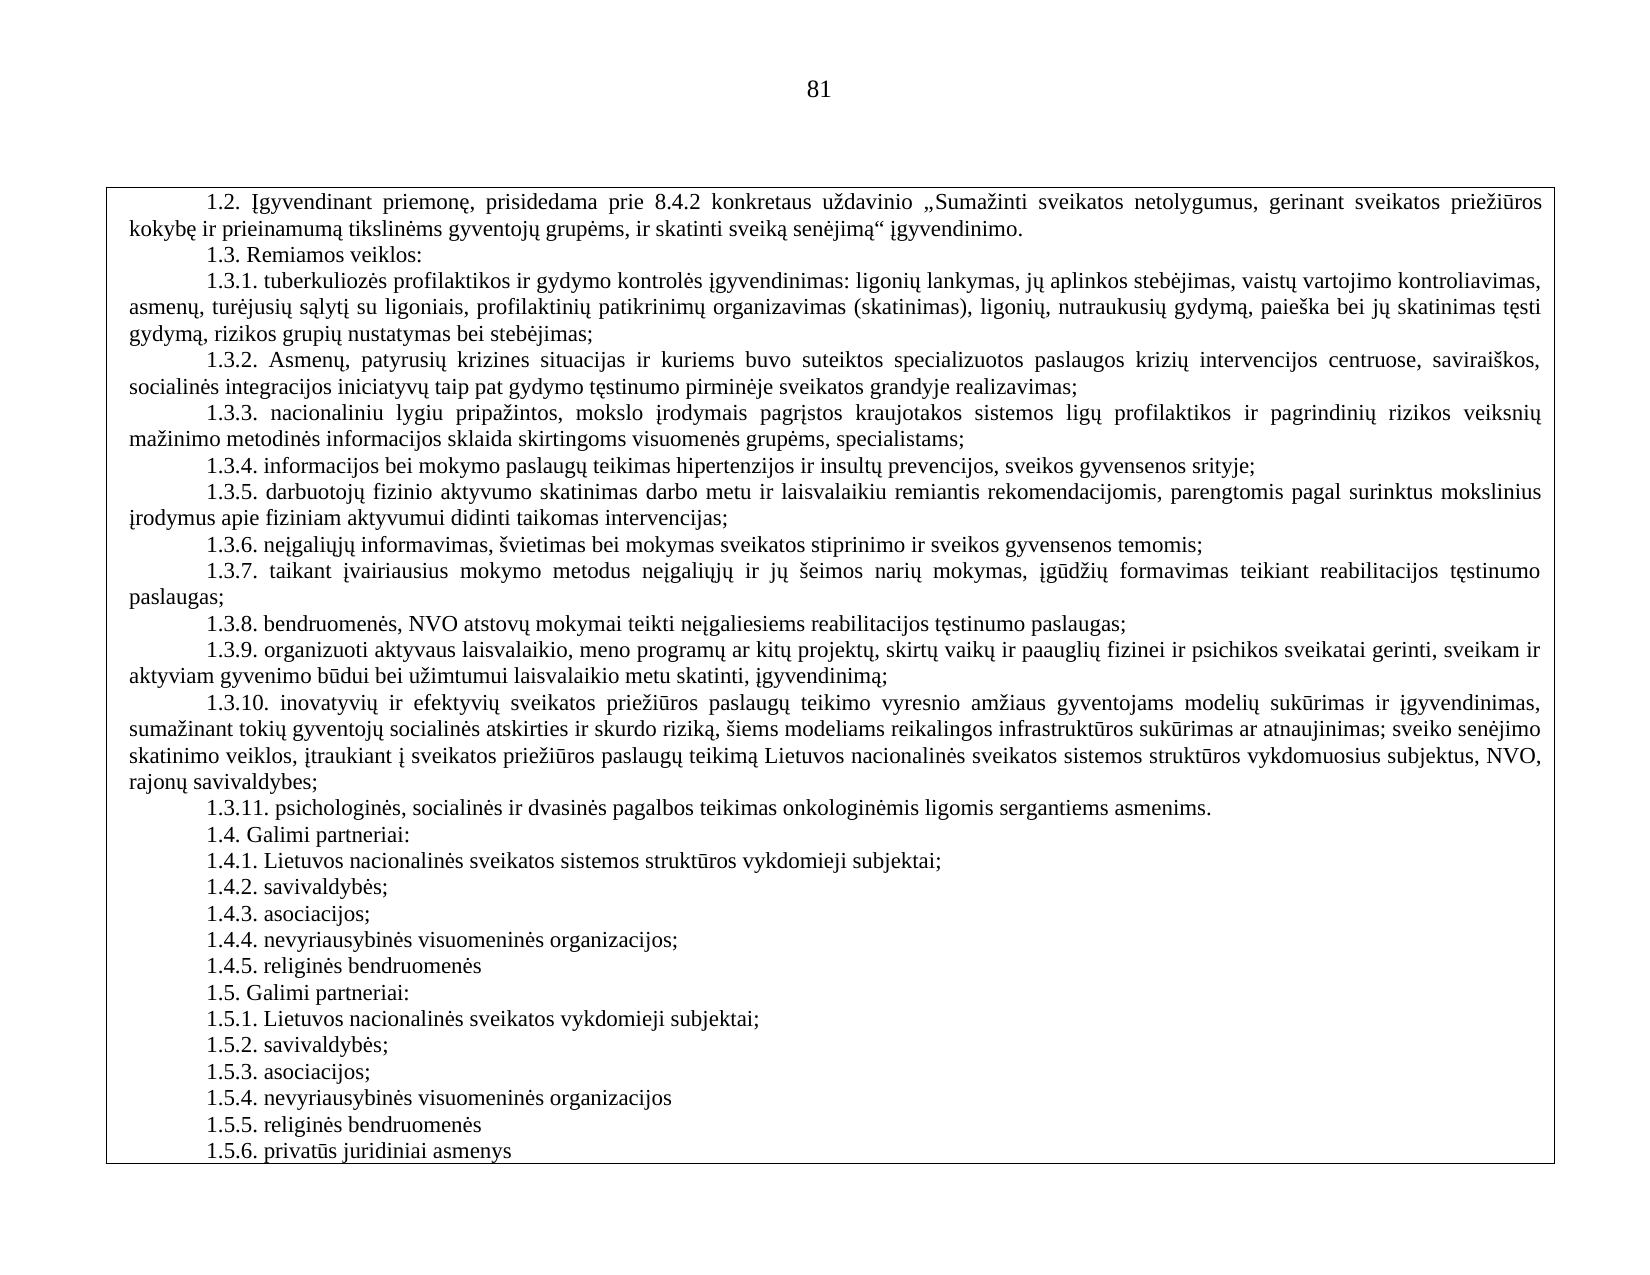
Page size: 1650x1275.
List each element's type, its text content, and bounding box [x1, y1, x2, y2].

table_header 1.2. Įgyvendinant priemonę, prisidedama prie 8.4.2 konkretaus uždavinio „Sumažinti sveikatos netolygumus, gerinant sveikatos priežiūros kokybę ir prieinamumą tikslinėms gyventojų grupėms, ir skatinti sveiką senėjimą“ įgyvendinimo. 1.3. Remiamos veiklos: 1.3.1. tuberkuliozės profilaktikos ir gydymo kontrolės įgyvendinimas: ligonių lankymas, jų aplinkos stebėjimas, vaistų vartojimo kontroliavimas, asmenų, turėjusių sąlytį su ligoniais, profilaktinių patikrinimų organizavimas (skatinimas), ligonių, nutraukusių gydymą, paieška bei jų skatinimas tęsti gydymą, rizikos grupių nustatymas bei stebėjimas; 1.3.2. Asmenų, patyrusių krizines situacijas ir kuriems buvo suteiktos specializuotos paslaugos krizių intervencijos centruose, saviraiškos, socialinės integracijos iniciatyvų taip pat gydymo tęstinumo pirminėje sveikatos grandyje realizavimas; 1.3.3. nacionaliniu lygiu pripažintos, mokslo įrodymais pagrįstos kraujotakos sistemos ligų profilaktikos ir pagrindinių rizikos veiksnių mažinimo metodinės informacijos sklaida skirtingoms visuomenės grupėms, specialistams; 1.3.4. informacijos bei mokymo paslaugų teikimas hipertenzijos ir insultų prevencijos, sveikos gyvensenos srityje; 1.3.5. darbuotojų fizinio aktyvumo skatinimas darbo metu ir laisvalaikiu remiantis rekomendacijomis, parengtomis pagal surinktus mokslinius įrodymus apie fiziniam aktyvumui didinti taikomas intervencijas; 1.3.6. neįgaliųjų informavimas, švietimas bei mokymas sveikatos stiprinimo ir sveikos gyvensenos temomis; 1.3.7. taikant įvairiausius mokymo metodus neįgaliųjų ir jų šeimos narių mokymas, įgūdžių formavimas teikiant reabilitacijos tęstinumo paslaugas; 1.3.8. bendruomenės, NVO atstovų mokymai teikti neįgaliesiems reabilitacijos tęstinumo paslaugas; 1.3.9. organizuoti aktyvaus laisvalaikio, meno programų ar kitų projektų, skirtų vaikų ir paauglių fizinei ir psichikos sveikatai gerinti, sveikam ir aktyviam gyvenimo būdui bei užimtumui laisvalaikio metu skatinti, įgyvendinimą; 1.3.10. inovatyvių ir efektyvių sveikatos priežiūros paslaugų teikimo vyresnio amžiaus gyventojams modelių sukūrimas ir įgyvendinimas, sumažinant tokių gyventojų socialinės atskirties ir skurdo riziką, šiems modeliams reikalingos infrastruktūros sukūrimas ar atnaujinimas; sveiko senėjimo skatinimo veiklos, įtraukiant į sveikatos priežiūros paslaugų teikimą Lietuvos nacionalinės sveikatos sistemos struktūros vykdomuosius subjektus, NVO, rajonų savivaldybes; 1.3.11. psichologinės, socialinės ir dvasinės pagalbos teikimas onkologinėmis ligomis sergantiems asmenims. 1.4. Galimi partneriai: 1.4.1. Lietuvos nacionalinės sveikatos sistemos struktūros vykdomieji subjektai; 1.4.2. savivaldybės; 1.4.3. asociacijos; 1.4.4. nevyriausybinės visuomeninės organizacijos; 1.4.5. religinės bendruomenės 1.5. Galimi partneriai: 1.5.1. Lietuvos nacionalinės sveikatos vykdomieji subjektai; 1.5.2. savivaldybės; 1.5.3. asociacijos; 1.5.4. nevyriausybinės visuomeninės organizacijos 1.5.5. religinės bendruomenės 1.5.6. privatūs juridiniai asmenys [107, 188, 1554, 1163]
